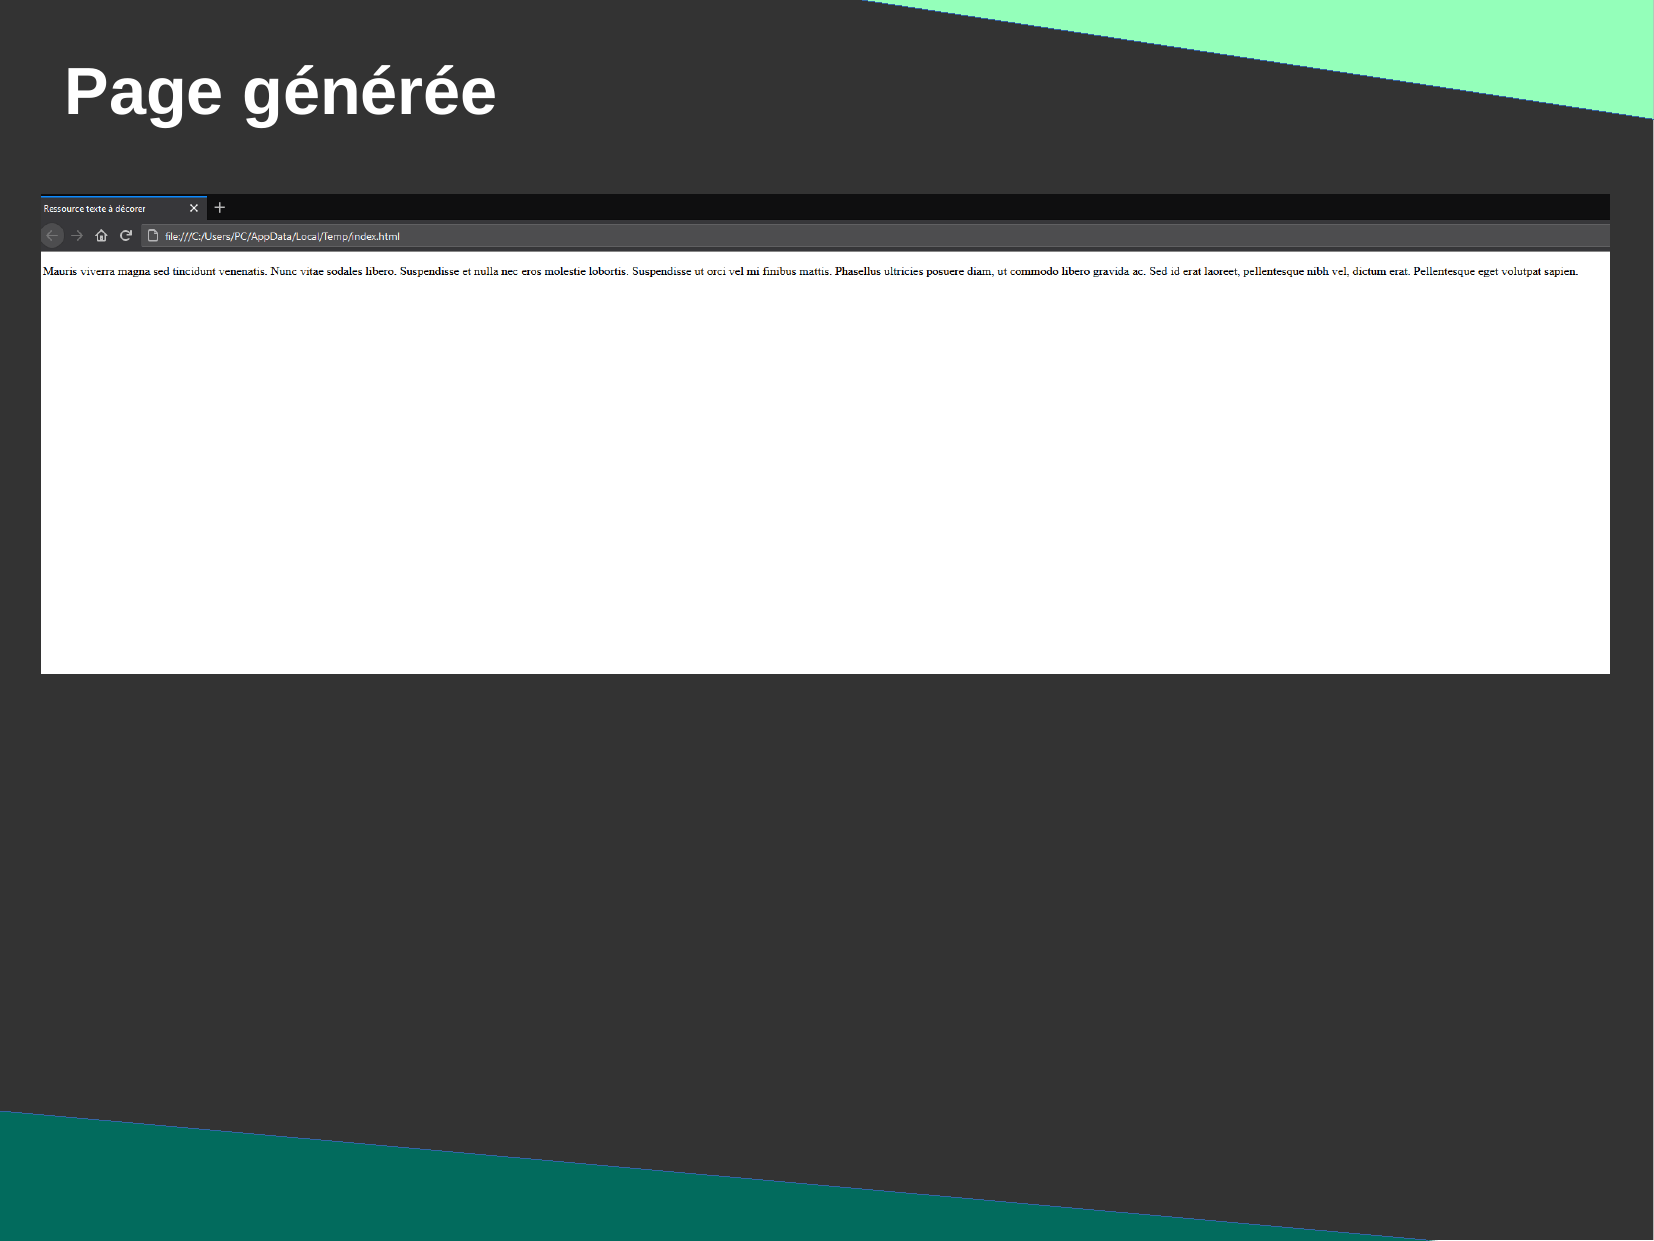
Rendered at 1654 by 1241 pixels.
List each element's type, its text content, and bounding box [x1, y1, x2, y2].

text_box [862, 0, 1654, 120]
picture [41, 194, 1610, 674]
title Page générée [64, 54, 1553, 157]
